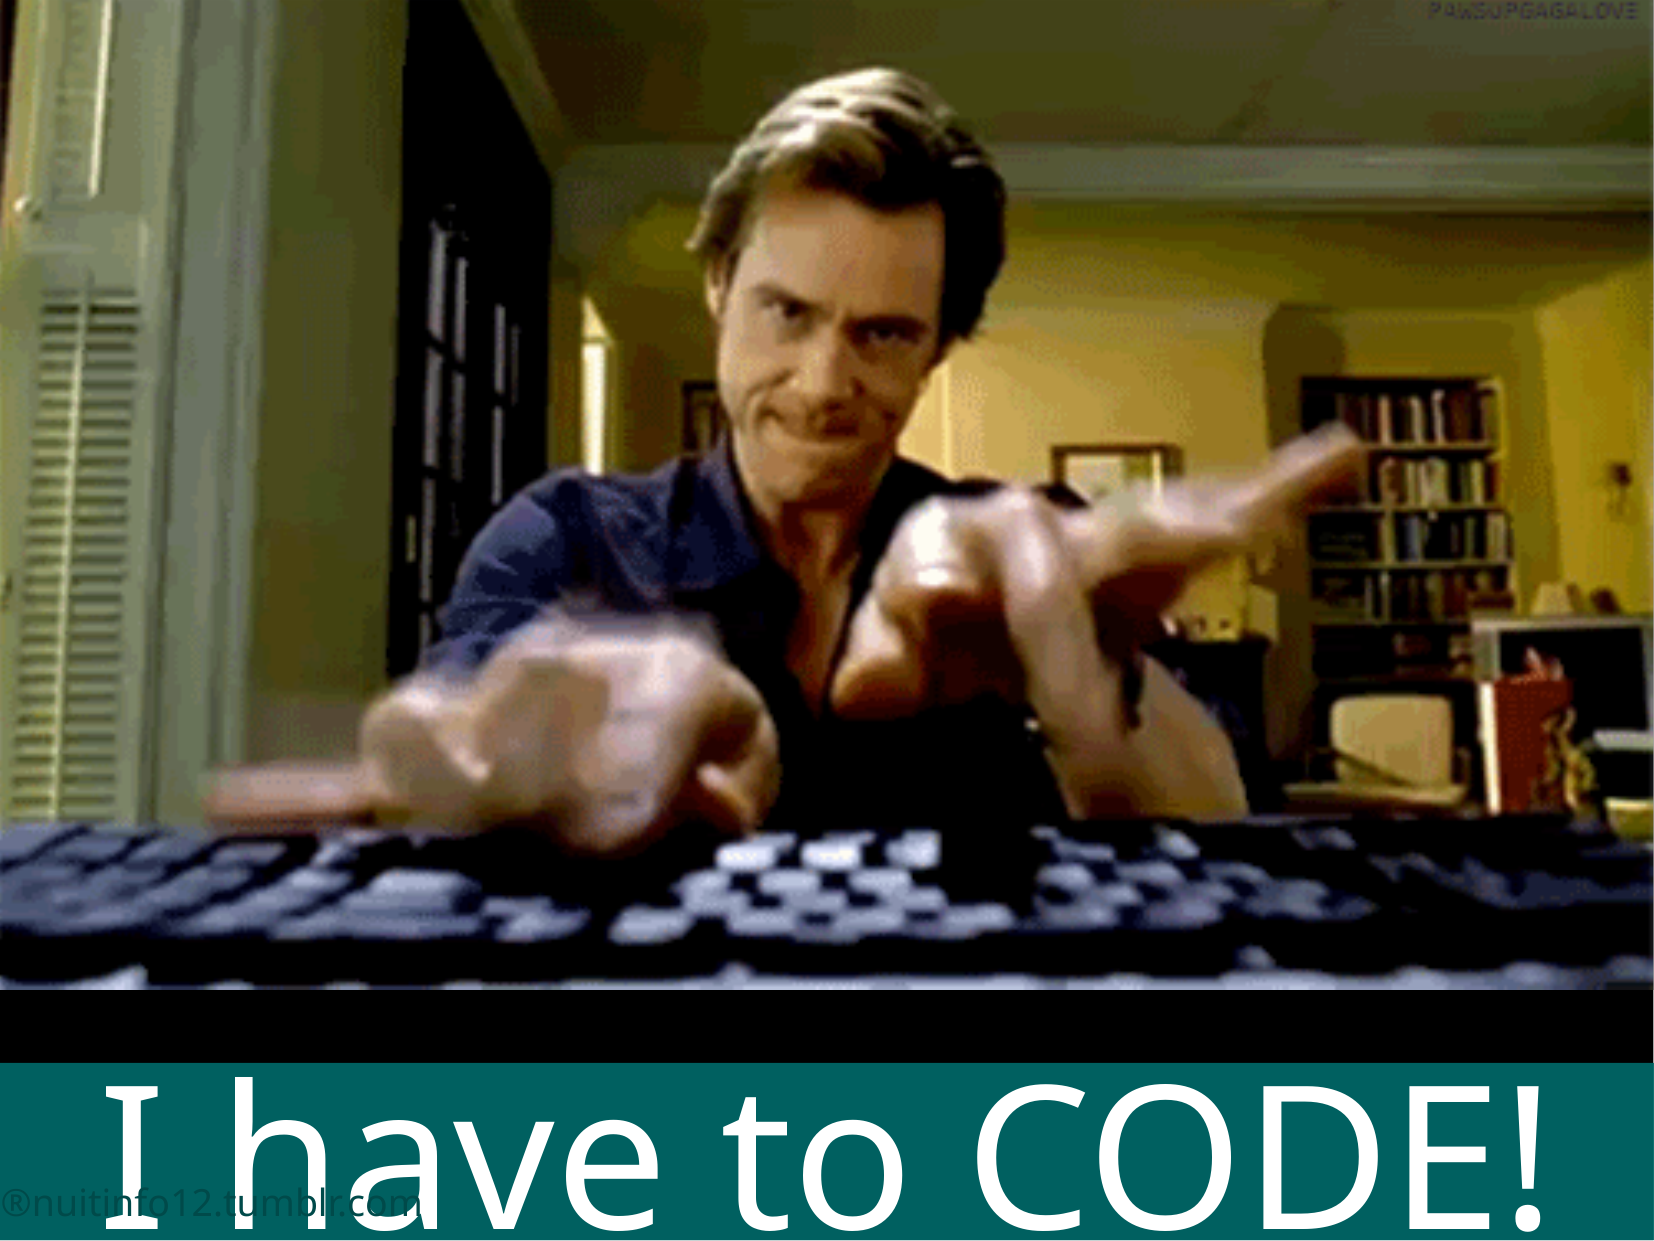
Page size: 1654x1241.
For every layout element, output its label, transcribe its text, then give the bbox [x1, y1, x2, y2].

text_box ®nuitinfo12.tumblr.com [0, 1169, 293, 1228]
picture [0, 0, 1654, 990]
text_box [0, 990, 1654, 1062]
text_box I have to CODE! [0, 1062, 1654, 1241]
